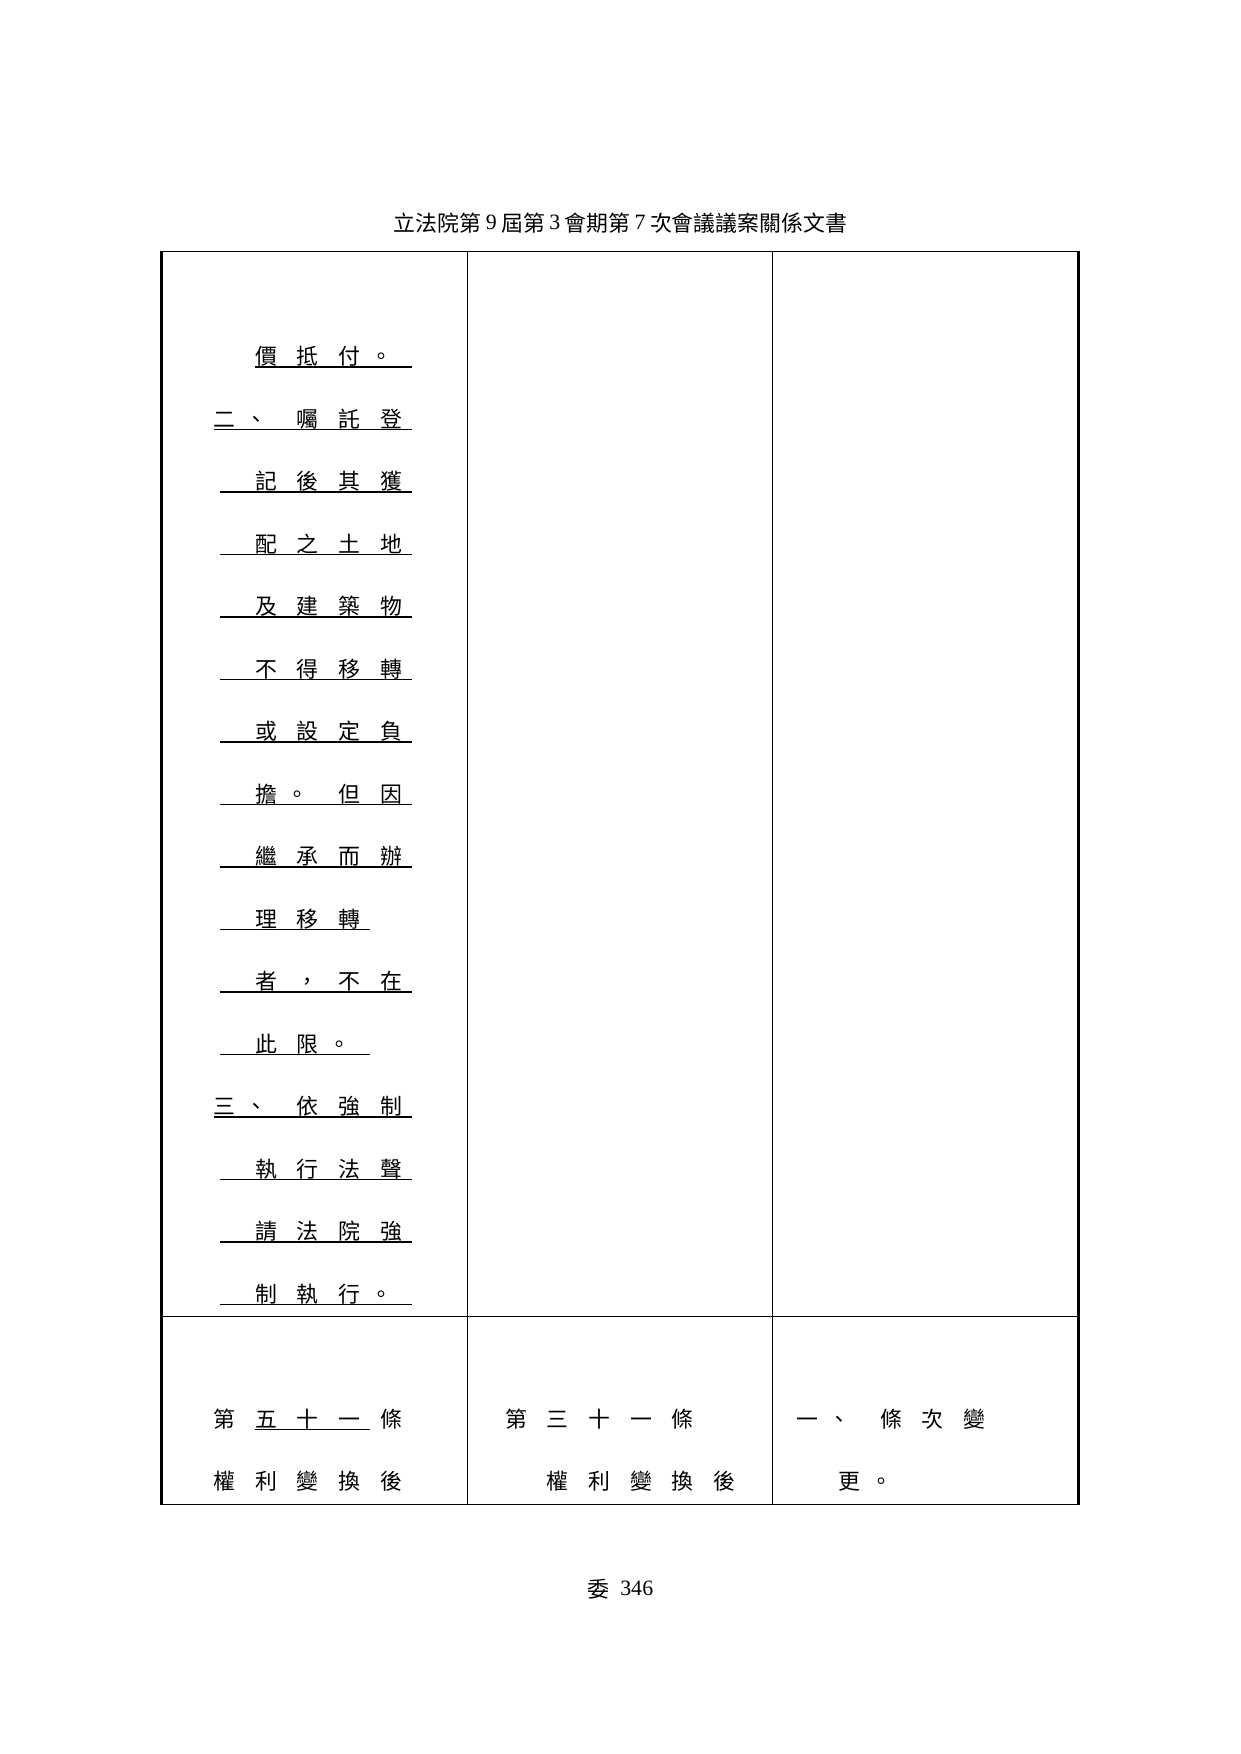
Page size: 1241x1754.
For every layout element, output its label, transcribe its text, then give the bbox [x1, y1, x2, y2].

table_cell 一、條次變更。 [773, 1317, 1077, 1504]
table_cell 第三十一條 權利變換後 [468, 1317, 772, 1504]
table_cell [773, 252, 1077, 1316]
table_cell [468, 252, 772, 1316]
table_cell 價抵付。 二、囑託登記後其獲配之土地及建築物不得移轉或設定負擔。但因繼承而辦理移轉者，不在此限。 三、依強制執行法聲請法院強制執行。 [163, 252, 467, 1316]
table_cell 第五十一條 權利變換後 [163, 1317, 467, 1504]
